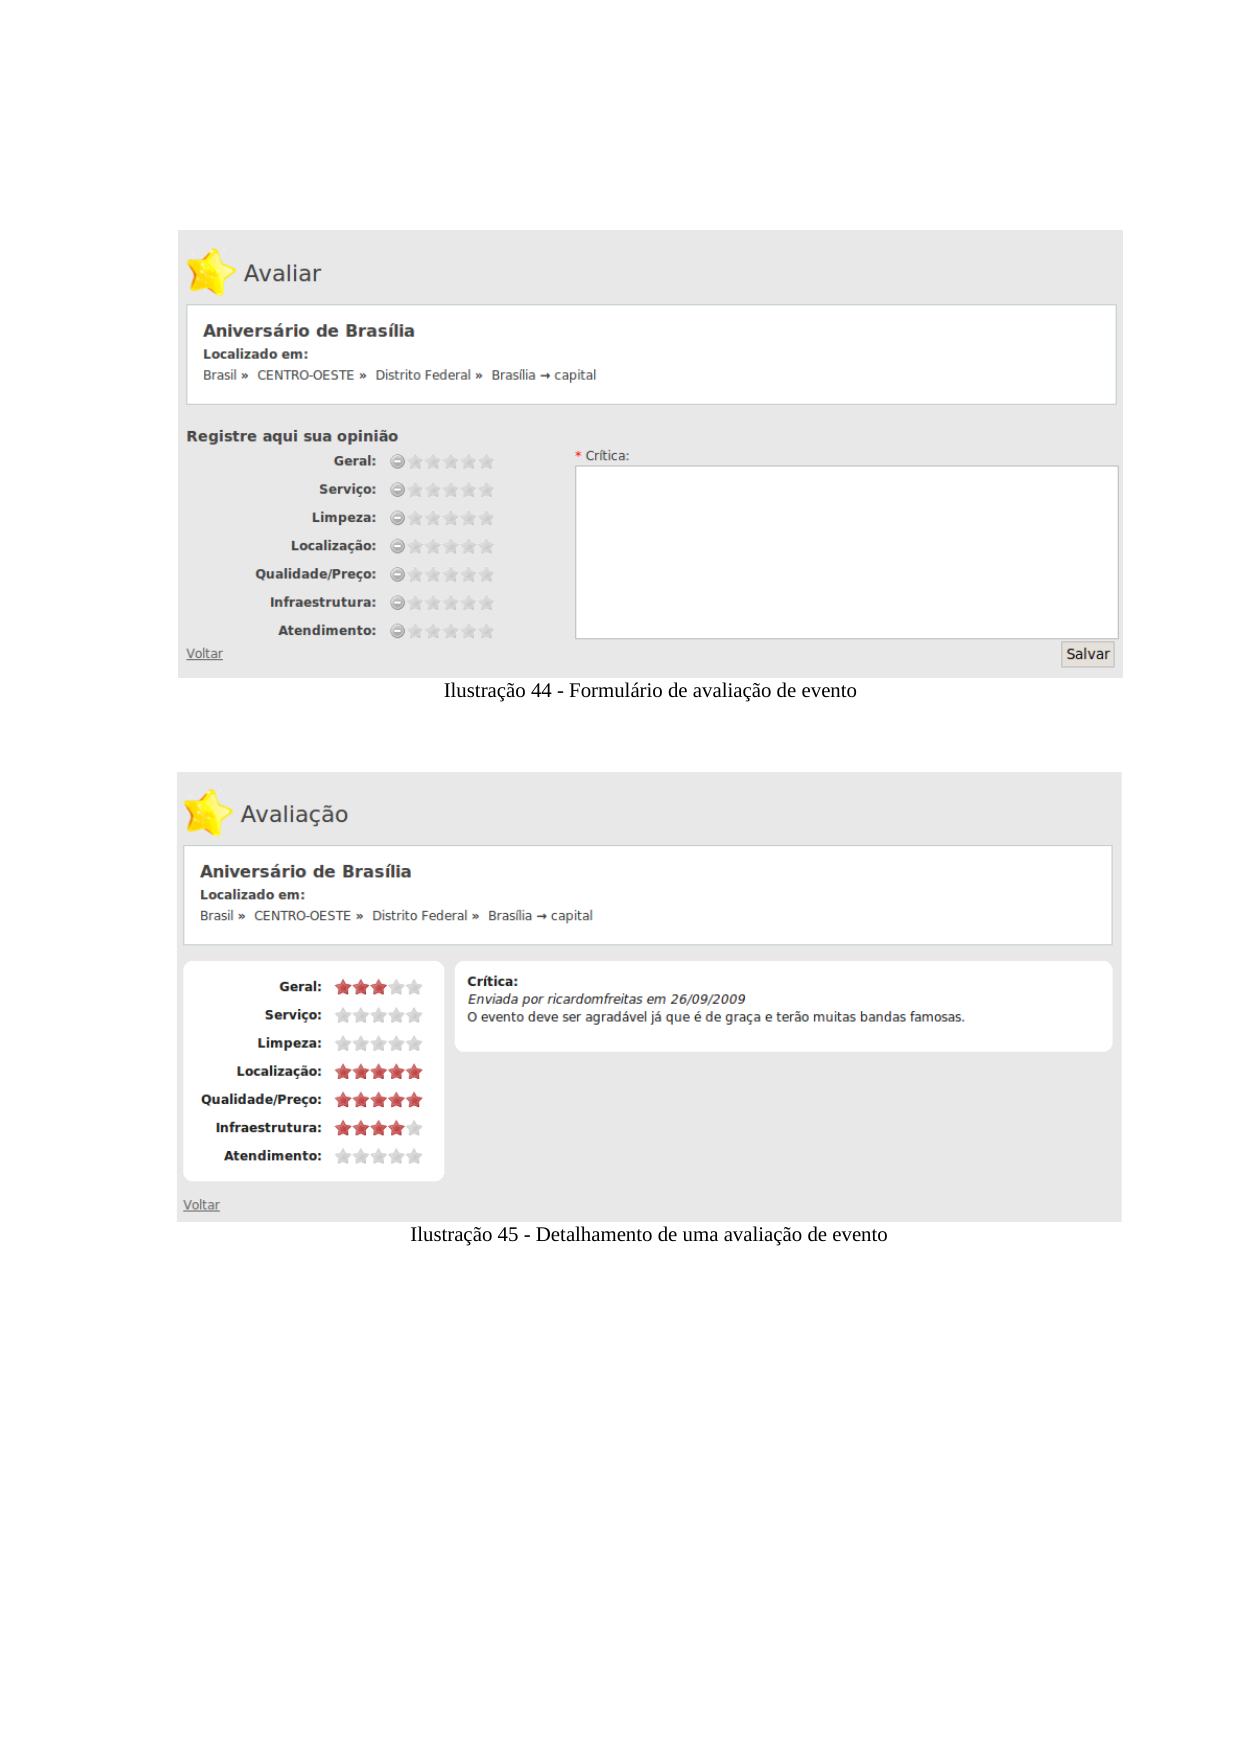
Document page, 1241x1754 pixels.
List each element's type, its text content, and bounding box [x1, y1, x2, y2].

text Ilustração 44 - Formulário de avaliação de evento [178, 678, 1123, 702]
text Ilustração 45 - Detalhamento de uma avaliação de evento [177, 1222, 1121, 1246]
picture [178, 230, 1123, 678]
picture [176, 772, 1122, 1222]
